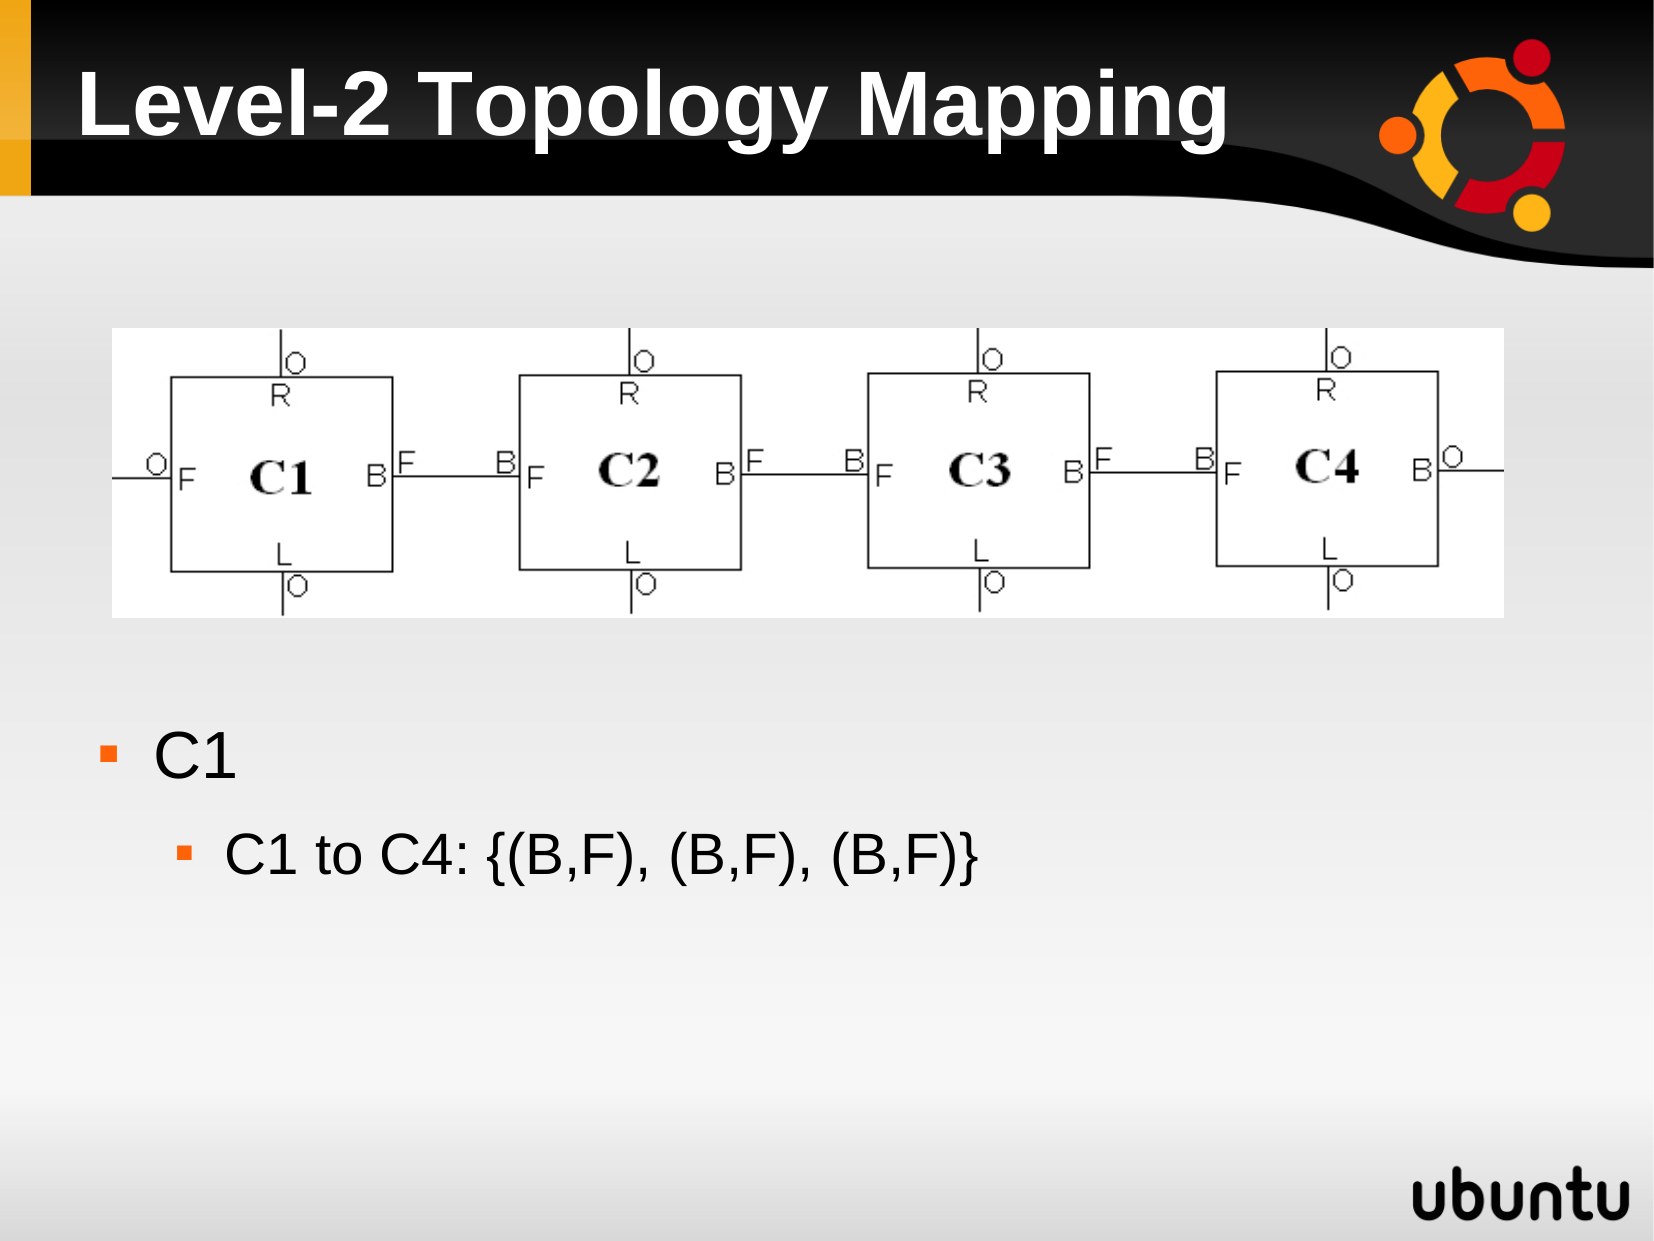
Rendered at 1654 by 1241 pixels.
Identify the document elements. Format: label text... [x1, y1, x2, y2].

title Level-2 Topology Mapping [76, 0, 1565, 208]
chart [82, 290, 1571, 681]
list C1 C1 to C4: {(B,F), (B,F), (B,F)} [82, 717, 1571, 1094]
picture [0, 0, 1654, 1241]
